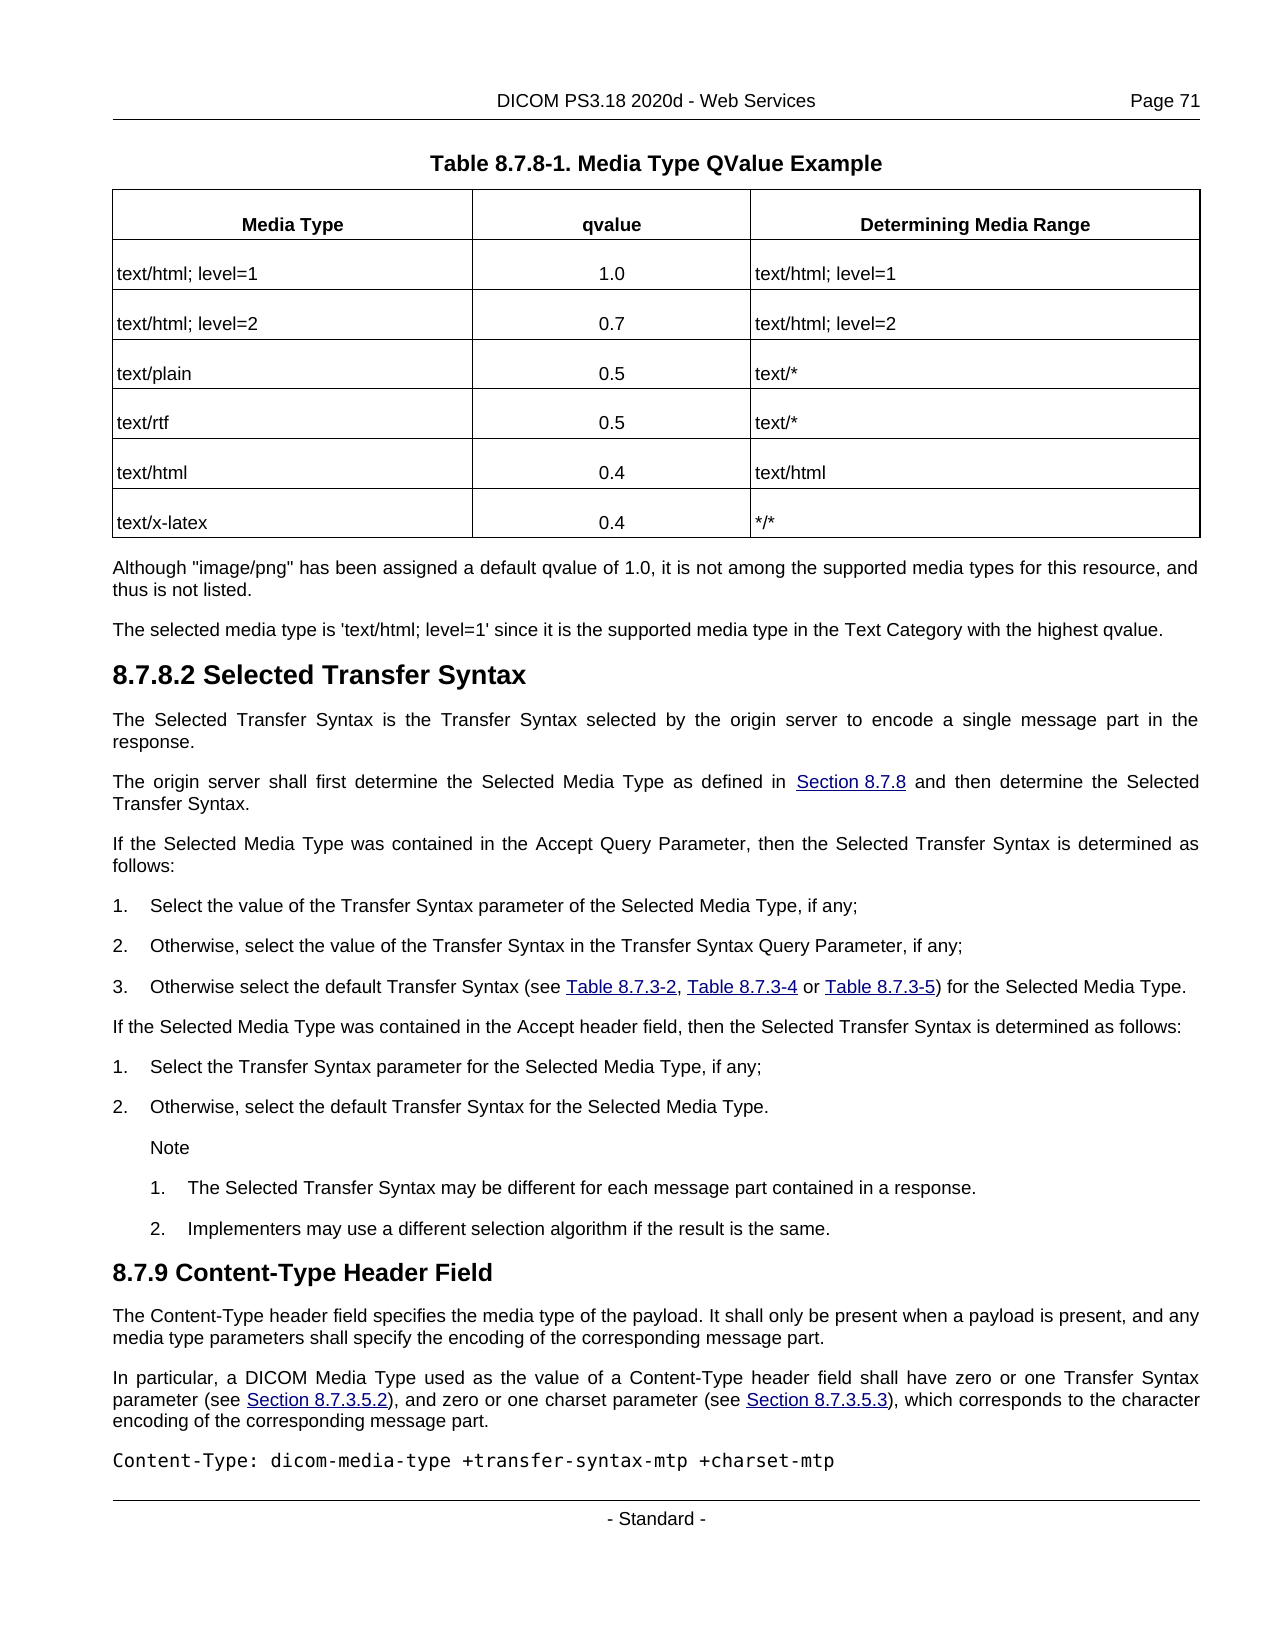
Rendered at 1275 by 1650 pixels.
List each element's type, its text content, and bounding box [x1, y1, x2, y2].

text 1. The Selected Transfer Syntax may be different for each message part contained in a response. [150, 1177, 1162, 1198]
text In particular, a DICOM Media Type used as the value of a Content-Type header field shall have zero or one Transfer Syntax parameter (see Section 8.7.3.5.2), and zero or one charset parameter (see Section 8.7.3.5.3), which corresponds to the character encoding of the corresponding message part. [112, 1367, 1200, 1432]
table_cell 0.7 [473, 290, 750, 338]
text 1. Select the value of the Transfer Syntax parameter of the Selected Media Type, if any; [112, 895, 1200, 916]
table_cell text/* [751, 389, 1199, 438]
table_cell 1.0 [473, 240, 750, 289]
table_header Determining Media Range [751, 190, 1199, 239]
text 2. Otherwise, select the value of the Transfer Syntax in the Transfer Syntax Query Parameter, if any; [112, 935, 1200, 957]
text 2. Otherwise, select the default Transfer Syntax for the Selected Media Type. [112, 1096, 1200, 1118]
table_cell text/rtf [113, 389, 472, 438]
table_header qvalue [473, 190, 750, 239]
text 1. Select the Transfer Syntax parameter for the Selected Media Type, if any; [112, 1056, 1200, 1078]
table_cell 0.5 [473, 340, 750, 388]
text The origin server shall first determine the Selected Media Type as defined in Section 8.7.8 and then determine the Selected Transfer Syntax. [112, 771, 1200, 814]
text Although "image/png" has been assigned a default qvalue of 1.0, it is not among the supported media types for this resource, and thus is not listed. [112, 557, 1200, 600]
table_cell text/html [751, 439, 1199, 487]
table_cell text/html [113, 439, 472, 487]
table_cell text/html; level=2 [113, 290, 472, 338]
table_cell text/x-latex [113, 489, 472, 537]
table_cell 0.4 [473, 489, 750, 537]
table_cell 0.5 [473, 389, 750, 438]
text Content-Type: dicom-media-type +transfer-syntax-mtp +charset-mtp [112, 1450, 1200, 1472]
table_cell 0.4 [473, 439, 750, 487]
table_cell text/html; level=1 [751, 240, 1199, 289]
text Table 8.7.8-1. Media Type QValue Example [112, 150, 1200, 176]
table_cell text/html; level=2 [751, 290, 1199, 338]
table_cell text/plain [113, 340, 472, 388]
table_header Media Type [113, 190, 472, 239]
text If the Selected Media Type was contained in the Accept header field, then the Selected Transfer Syntax is determined as follows: [112, 1016, 1200, 1037]
text Note [150, 1137, 1162, 1158]
text 2. Implementers may use a different selection algorithm if the result is the same. [150, 1217, 1162, 1239]
table_cell text/html; level=1 [113, 240, 472, 289]
table_cell */* [751, 489, 1199, 537]
table_cell text/* [751, 340, 1199, 388]
text 3. Otherwise select the default Transfer Syntax (see Table 8.7.3-2, Table 8.7.3-4 or Table 8.7.3-5) for the Selected Media Type. [112, 975, 1200, 997]
text The Content-Type header field specifies the media type of the payload. It shall only be present when a payload is present, and any media type parameters shall specify the encoding of the corresponding message part. [112, 1305, 1200, 1348]
text 8.7.8.2 Selected Transfer Syntax [112, 659, 1200, 690]
text The Selected Transfer Syntax is the Transfer Syntax selected by the origin server to encode a single message part in the response. [112, 709, 1200, 752]
text If the Selected Media Type was contained in the Accept Query Parameter, then the Selected Transfer Syntax is determined as follows: [112, 833, 1200, 876]
text The selected media type is 'text/html; level=1' since it is the supported media type in the Text Category with the highest qvalue. [112, 619, 1200, 640]
text 8.7.9 Content-Type Header Field [112, 1258, 1200, 1286]
